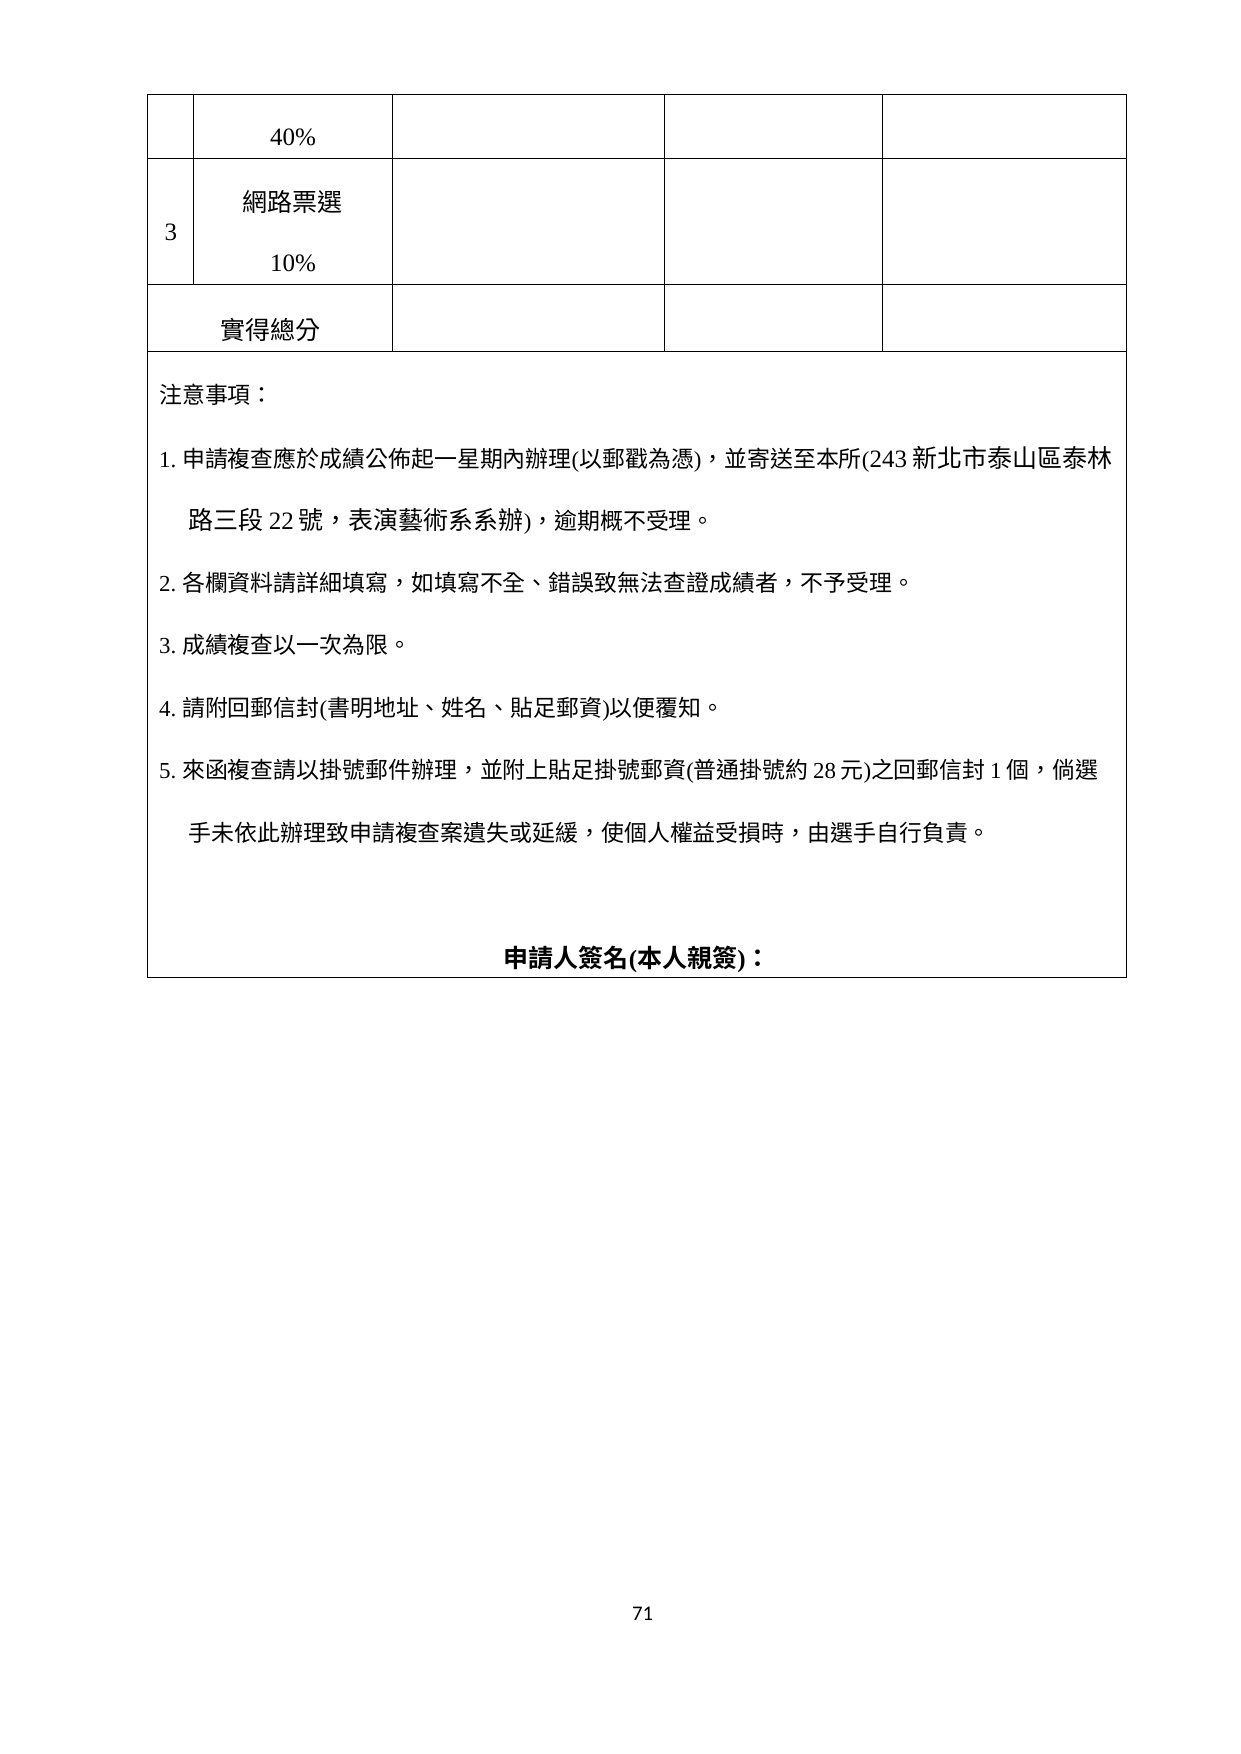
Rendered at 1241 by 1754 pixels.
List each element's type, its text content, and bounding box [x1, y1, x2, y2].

table_cell 網路票選 10% [194, 159, 392, 284]
table_cell [393, 285, 664, 351]
table_cell [665, 159, 882, 284]
table_cell 40% [194, 95, 392, 158]
table_cell 3 [148, 159, 193, 284]
table_cell [883, 95, 1126, 158]
table_cell [665, 285, 882, 351]
table_cell [883, 159, 1126, 284]
table_cell [393, 95, 664, 158]
table_cell 實得總分 [148, 285, 392, 351]
table_cell [665, 95, 882, 158]
table_cell [393, 159, 664, 284]
table_cell 注意事項： 1. 申請複查應於成績公佈起一星期內辦理(以郵戳為憑)，並寄送至本所(243新北市泰山區泰林路三段22號，表演藝術系系辦)，逾期概不受理。 2. 各欄資料請詳細填寫，如填寫不全、錯誤致無法查證成績者，不予受理。 3. 成績複查以一次為限。 4. 請附回郵信封(書明地址、姓名、貼足郵資)以便覆知。 5. 來函複查請以掛號郵件辦理，並附上貼足掛號郵資(普通掛號約28元)之回郵信封1個，倘選手未依此辦理致申請複查案遺失或延緩，使個人權益受損時，由選手自行負責。 申請人簽名(本人親簽)： [148, 352, 1126, 977]
table_cell [883, 285, 1126, 351]
table_cell [148, 95, 193, 158]
